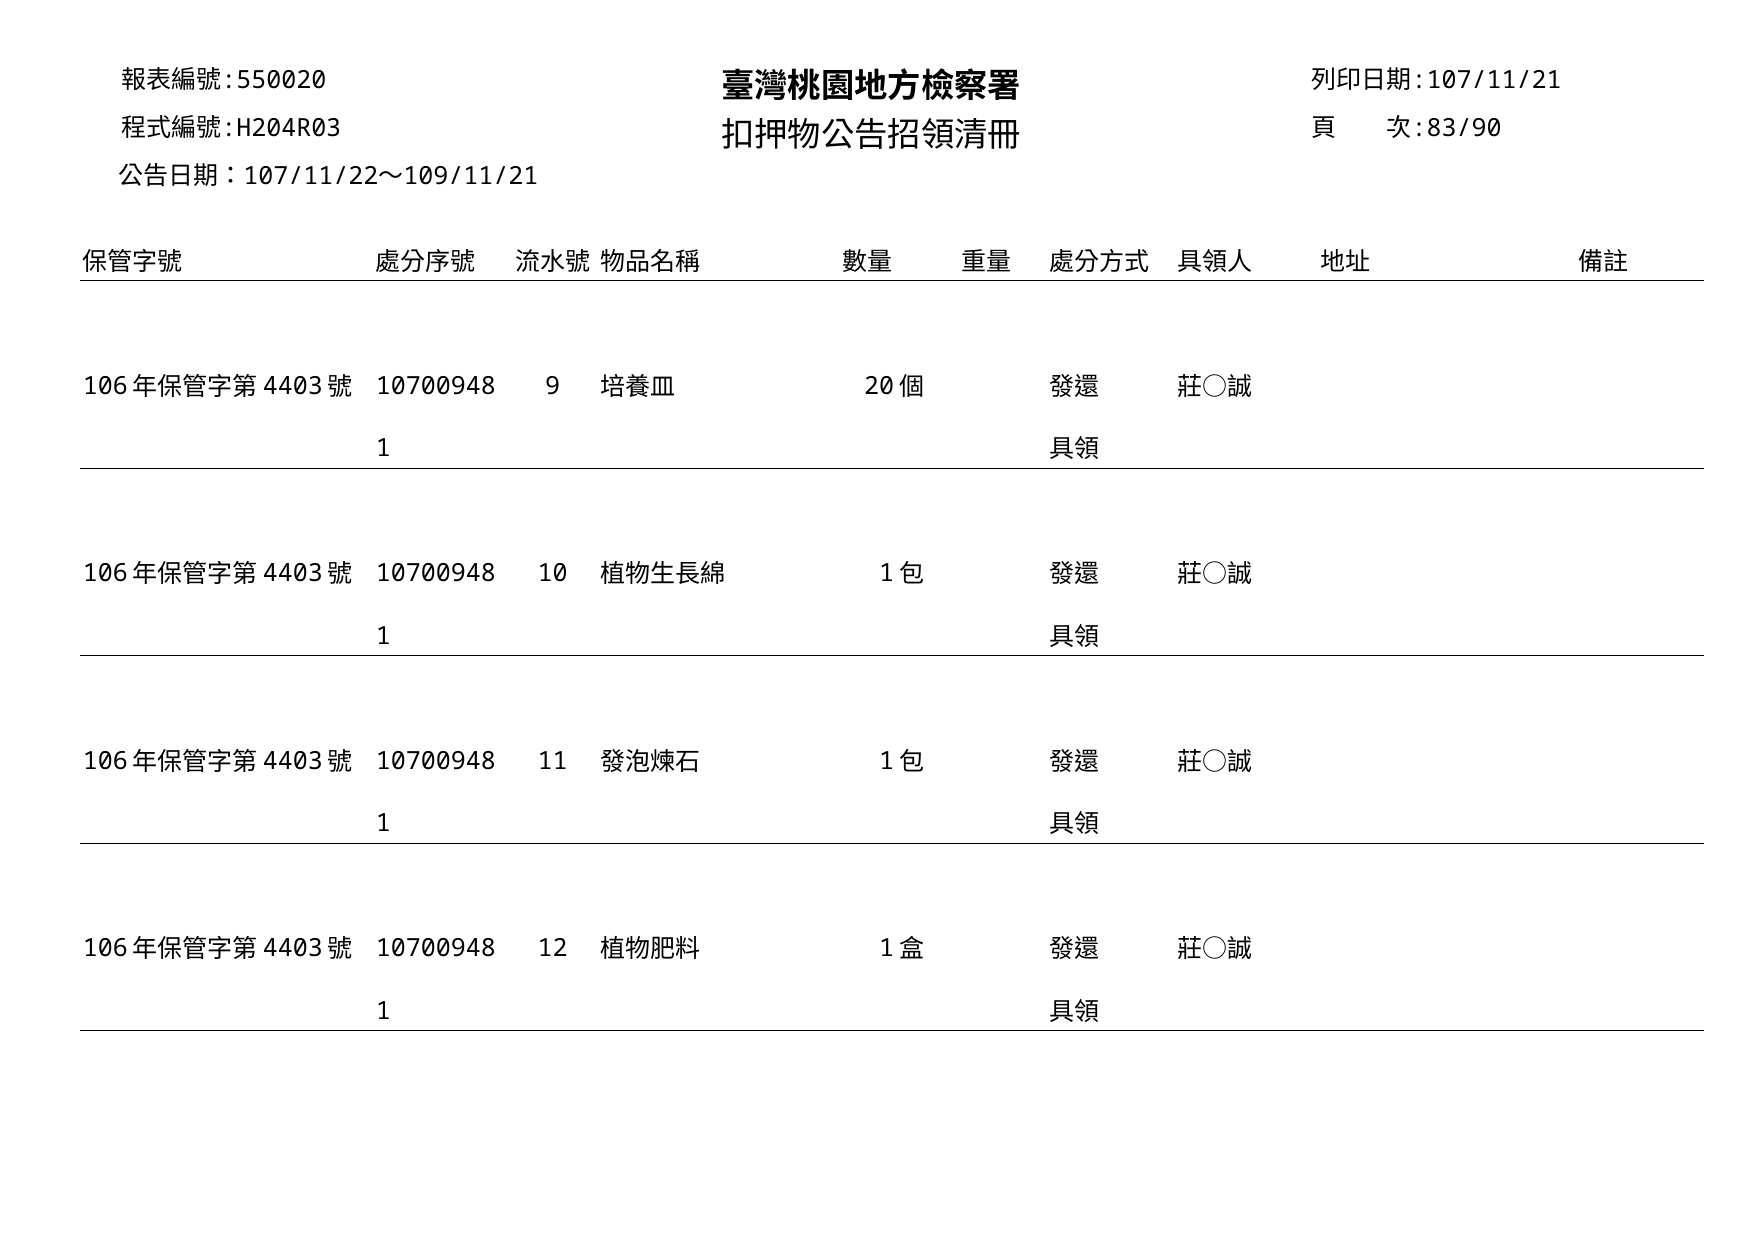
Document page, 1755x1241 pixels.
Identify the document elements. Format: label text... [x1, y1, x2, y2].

table_cell [1317, 469, 1575, 655]
table_cell 11 [507, 656, 597, 843]
table_cell 植物肥料 [597, 844, 807, 1030]
table_header 數量 [808, 218, 927, 280]
table_cell 莊○誠 [1175, 656, 1317, 843]
table_cell 12 [507, 844, 597, 1030]
table_cell 發還 具領 [1046, 281, 1175, 468]
table_cell 107009481 [373, 469, 507, 655]
table_cell 9 [507, 281, 597, 468]
table_header 處分序號 [373, 218, 507, 280]
table_cell [927, 656, 1046, 843]
table_header 具領人 [1175, 218, 1317, 280]
table_header 備註 [1575, 218, 1704, 280]
table_cell [1317, 281, 1575, 468]
table_header 物品名稱 [597, 218, 807, 280]
table_cell [927, 844, 1046, 1030]
table_header 處分方式 [1046, 218, 1175, 280]
table_cell [1575, 469, 1704, 655]
table_cell [1317, 844, 1575, 1030]
table_cell 106年保管字第4403號 [80, 281, 373, 468]
table_cell 培養皿 [597, 281, 807, 468]
table_cell 1包 [808, 656, 927, 843]
table_cell 發還 具領 [1046, 656, 1175, 843]
table_cell [1317, 656, 1575, 843]
table_cell 107009481 [373, 844, 507, 1030]
table_cell [1575, 656, 1704, 843]
table_header 保管字號 [80, 218, 373, 280]
table_cell 20個 [808, 281, 927, 468]
table_cell 10 [507, 469, 597, 655]
table_cell 莊○誠 [1175, 844, 1317, 1030]
table_header 流水號 [507, 218, 597, 280]
table_cell 莊○誠 [1175, 469, 1317, 655]
table_cell 植物生長綿 [597, 469, 807, 655]
table_cell 莊○誠 [1175, 281, 1317, 468]
table_cell [927, 469, 1046, 655]
table_cell 1盒 [808, 844, 927, 1030]
table_cell 106年保管字第4403號 [80, 844, 373, 1030]
table_cell 107009481 [373, 656, 507, 843]
table_cell [1575, 281, 1704, 468]
table_header 重量 [927, 218, 1046, 280]
table_cell 107009481 [373, 281, 507, 468]
table_cell 106年保管字第4403號 [80, 469, 373, 655]
table_cell 106年保管字第4403號 [80, 656, 373, 843]
table_cell [927, 281, 1046, 468]
table_cell 發還 具領 [1046, 469, 1175, 655]
table_cell 發還 具領 [1046, 844, 1175, 1030]
table_cell [1575, 844, 1704, 1030]
table_cell 發泡煉石 [597, 656, 807, 843]
table_cell 1包 [808, 469, 927, 655]
table_header 地址 [1317, 218, 1575, 280]
